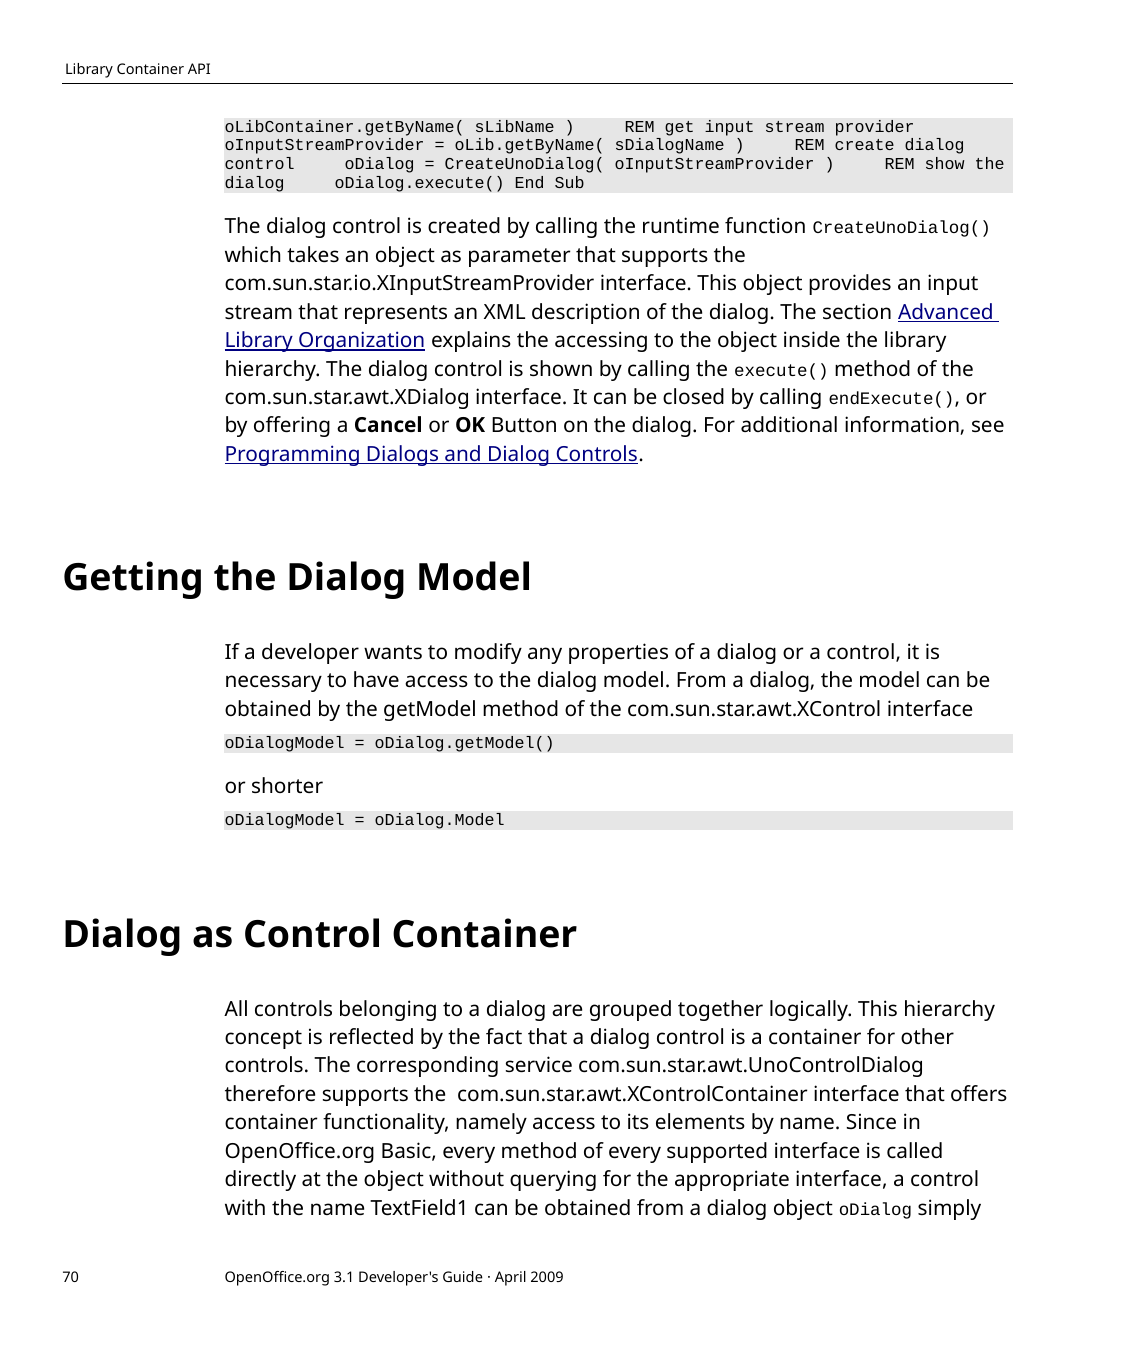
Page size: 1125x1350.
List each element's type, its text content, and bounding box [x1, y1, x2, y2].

text oLibContainer.getByName( sLibName ) REM get input stream provider oInputStreamProvider = oLib.getByName( sDialogName ) REM create dialog control oDialog = CreateUnoDialog( oInputStreamProvider ) REM show the dialog oDialog.execute() End Sub [224, 118, 1013, 193]
text The dialog control is created by calling the runtime function CreateUnoDialog() which takes an object as parameter that supports the com.sun.star.io.XInputStreamProvider interface. This object provides an input stream that represents an XML description of the dialog. The section Advanced Library Organization explains the accessing to the object inside the library hierarchy. The dialog control is shown by calling the execute() method of the com.sun.star.awt.XDialog interface. It can be closed by calling endExecute(), or by offering a Cancel or OK Button on the dialog. For additional information, see Programming Dialogs and Dialog Controls. [224, 211, 1013, 467]
text If a developer wants to modify any properties of a dialog or a control, it is necessary to have access to the dialog model. From a dialog, the model can be obtained by the getModel method of the com.sun.star.awt.XControl interface [224, 637, 1013, 722]
text All controls belonging to a dialog are grouped together logically. This hierarchy concept is reflected by the fact that a dialog control is a container for other controls. The corresponding service com.sun.star.awt.UnoControlDialog therefore supports the com.sun.star.awt.XControlContainer interface that offers container functionality, namely access to its elements by name. Since in OpenOffice.org Basic, every method of every supported interface is called directly at the object without querying for the appropriate interface, a control with the name TextField1 can be obtained from a dialog object oDialog simply [224, 994, 1013, 1221]
text oDialogModel = oDialog.getModel() [224, 734, 1013, 753]
text oDialogModel = oDialog.Model [224, 811, 1013, 830]
subtitle Dialog as Control Container [62, 907, 1013, 958]
subtitle Getting the Dialog Model [62, 550, 1013, 601]
text or shorter [224, 771, 1013, 799]
